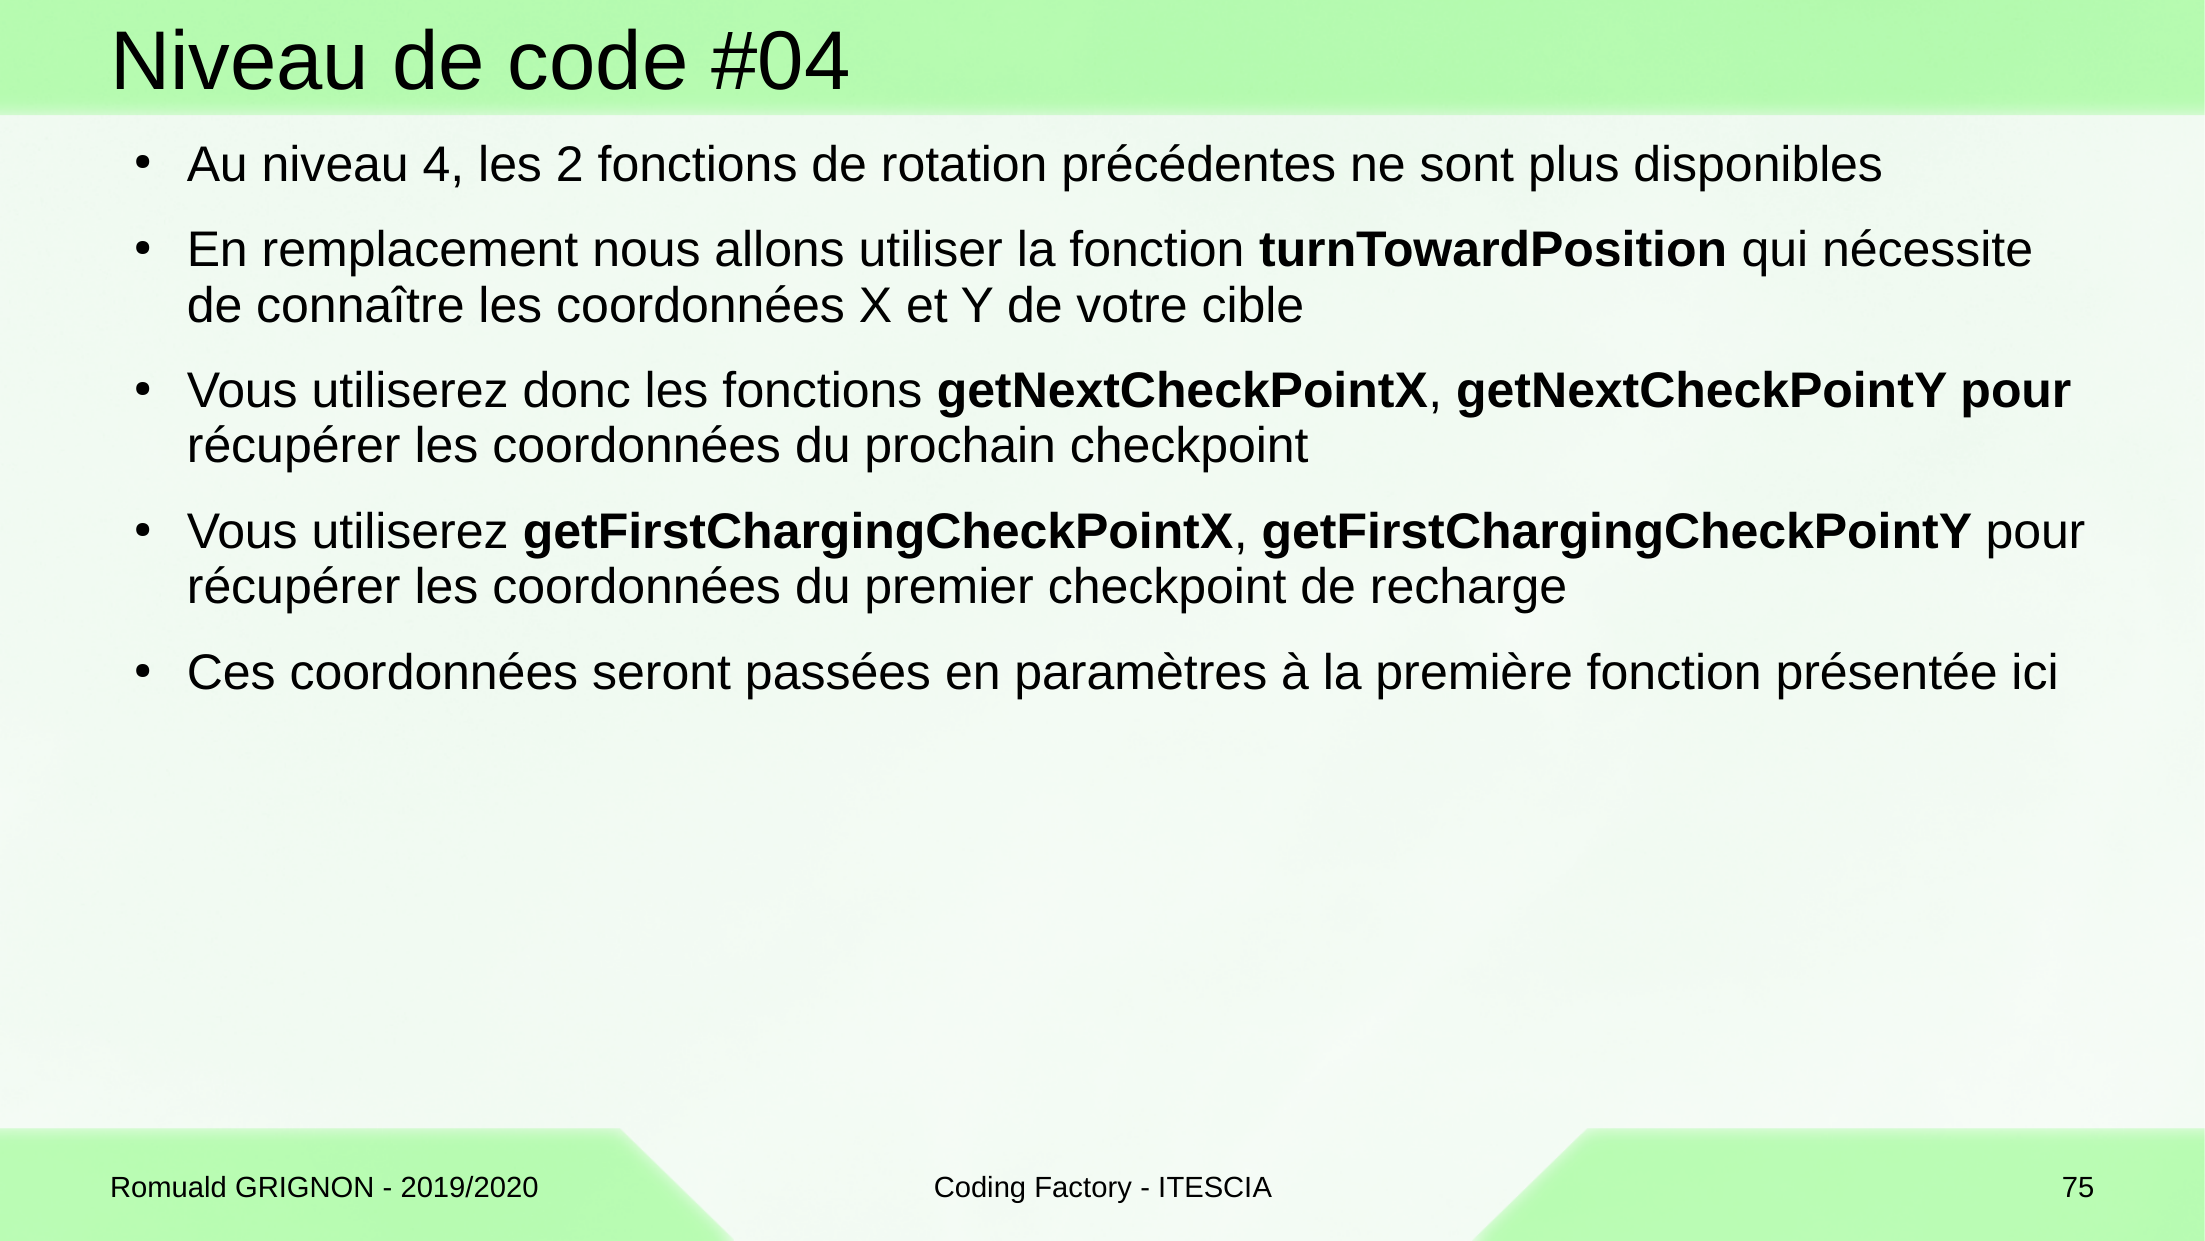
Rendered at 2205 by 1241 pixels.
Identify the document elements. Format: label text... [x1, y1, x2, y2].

title Niveau de code #04 [110, 49, 2095, 257]
picture [0, 0, 2205, 1241]
list Au niveau 4, les 2 fonctions de rotation précédentes ne sont plus disponibles En remplacement nous allons utiliser la fonction turnTowardPosition qui nécessite de connaître les coordonnées X et Y de votre cible Vous utiliserez donc les fonctions getNextCheckPointX, getNextCheckPointY pour récupérer les coordonnées du prochain checkpoint Vous utiliserez getFirstChargingCheckPointX, getFirstChargingCheckPointY pour récupérer les coordonnées du premier checkpoint de recharge Ces coordonnées seront passées en paramètres à la première fonction présentée ici [116, 206, 2101, 1149]
